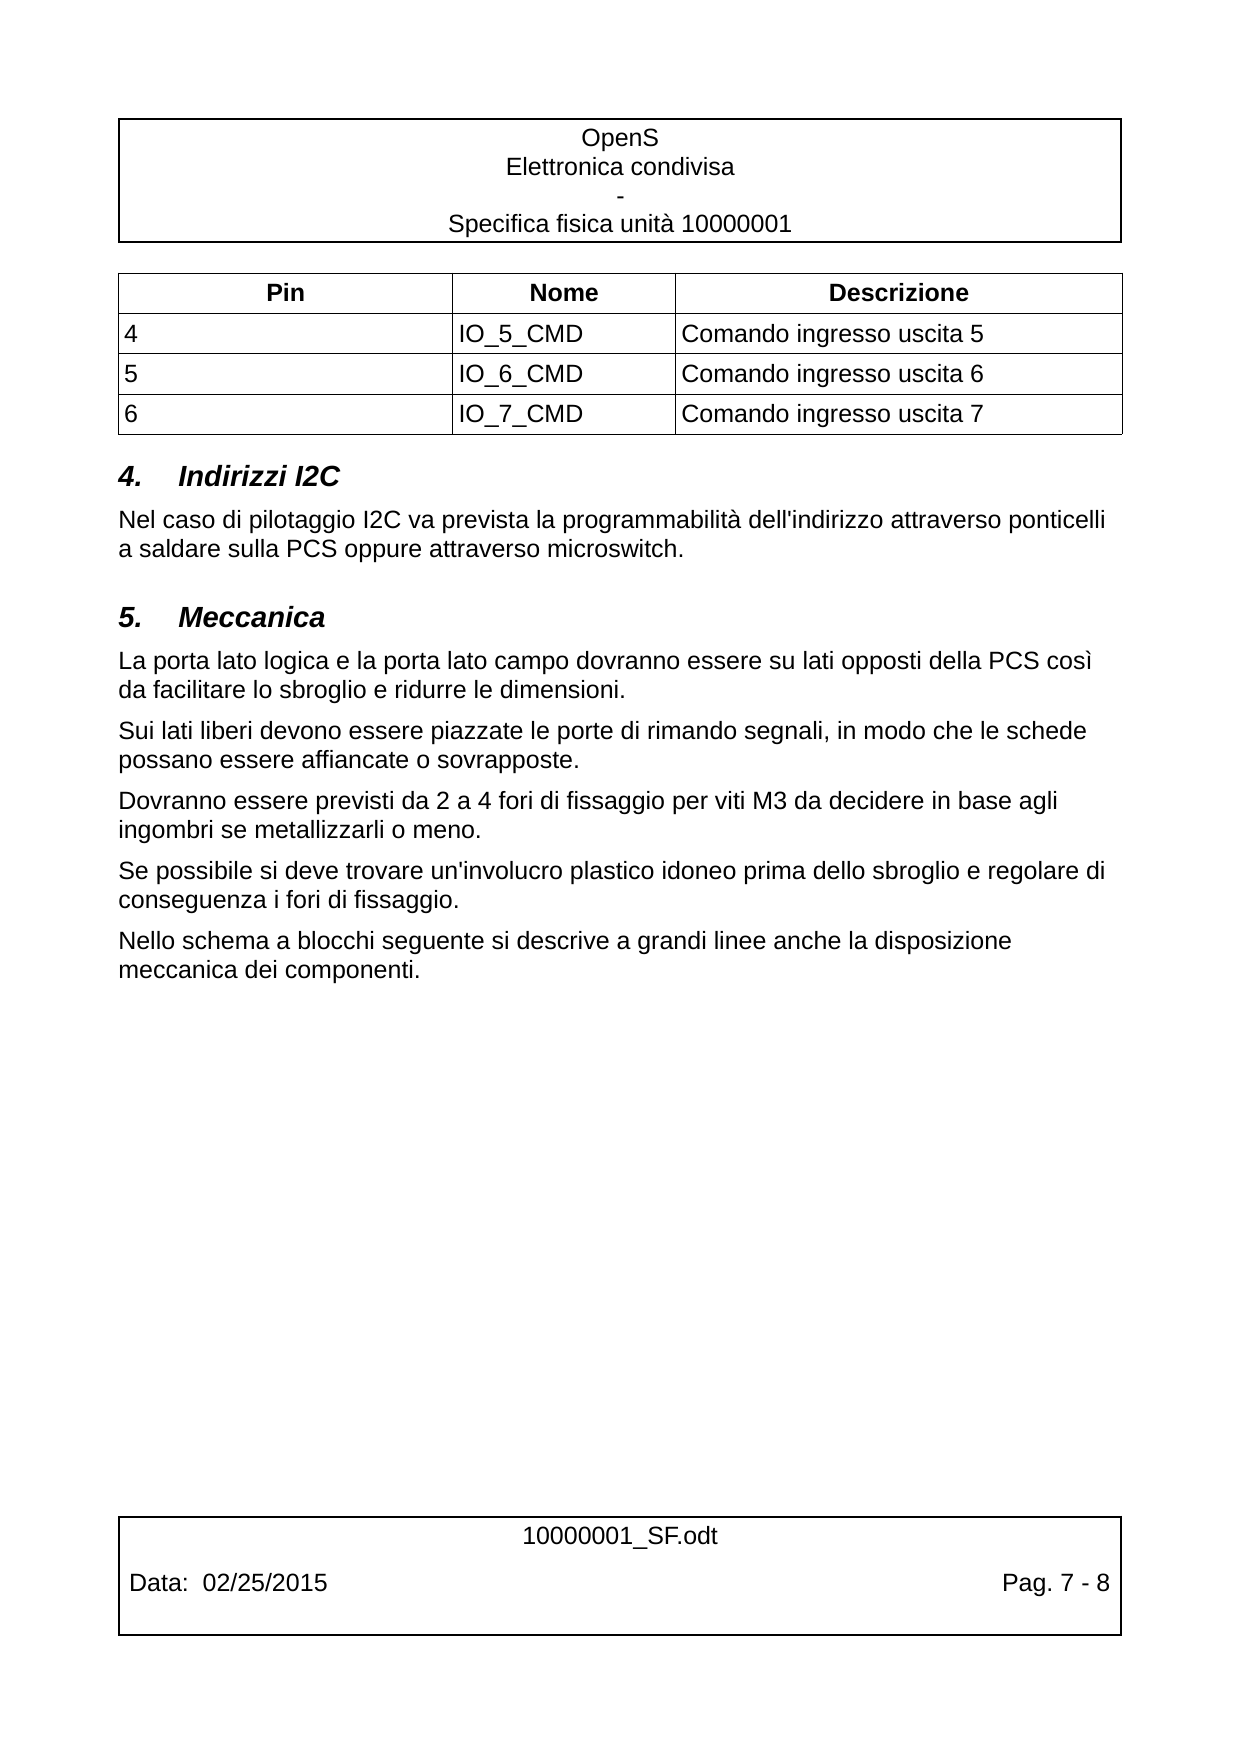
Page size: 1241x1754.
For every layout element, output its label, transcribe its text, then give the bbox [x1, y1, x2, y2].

table_cell Comando ingresso uscita 5 [676, 314, 1122, 353]
text Dovranno essere previsti da 2 a 4 fori di fissaggio per viti M3 da decidere in base agli ingombri se metallizzarli o meno. [118, 786, 1122, 843]
table_cell 4 [119, 314, 452, 353]
table_cell Comando ingresso uscita 7 [676, 395, 1122, 434]
subtitle Meccanica [118, 600, 1122, 633]
table_cell 6 [119, 395, 452, 434]
table_cell Comando ingresso uscita 6 [676, 354, 1122, 393]
table_cell IO_5_CMD [453, 314, 675, 353]
table_cell IO_6_CMD [453, 354, 675, 393]
text La porta lato logica e la porta lato campo dovranno essere su lati opposti della PCS così da facilitare lo sbroglio e ridurre le dimensioni. [118, 646, 1122, 703]
table_header Pin [119, 274, 452, 313]
subtitle Indirizzi I2C [118, 459, 1122, 492]
table_cell IO_7_CMD [453, 395, 675, 434]
table_header Nome [453, 274, 675, 313]
text Se possibile si deve trovare un'involucro plastico idoneo prima dello sbroglio e regolare di conseguenza i fori di fissaggio. [118, 856, 1122, 913]
text Nello schema a blocchi seguente si descrive a grandi linee anche la disposizione meccanica dei componenti. [118, 926, 1121, 983]
table_header Descrizione [676, 274, 1122, 313]
text Sui lati liberi devono essere piazzate le porte di rimando segnali, in modo che le schede possano essere affiancate o sovrapposte. [118, 716, 1122, 773]
table_cell 5 [119, 354, 452, 393]
text Nel caso di pilotaggio I2C va prevista la programmabilità dell'indirizzo attraverso ponticelli a saldare sulla PCS oppure attraverso microswitch. [118, 505, 1122, 562]
